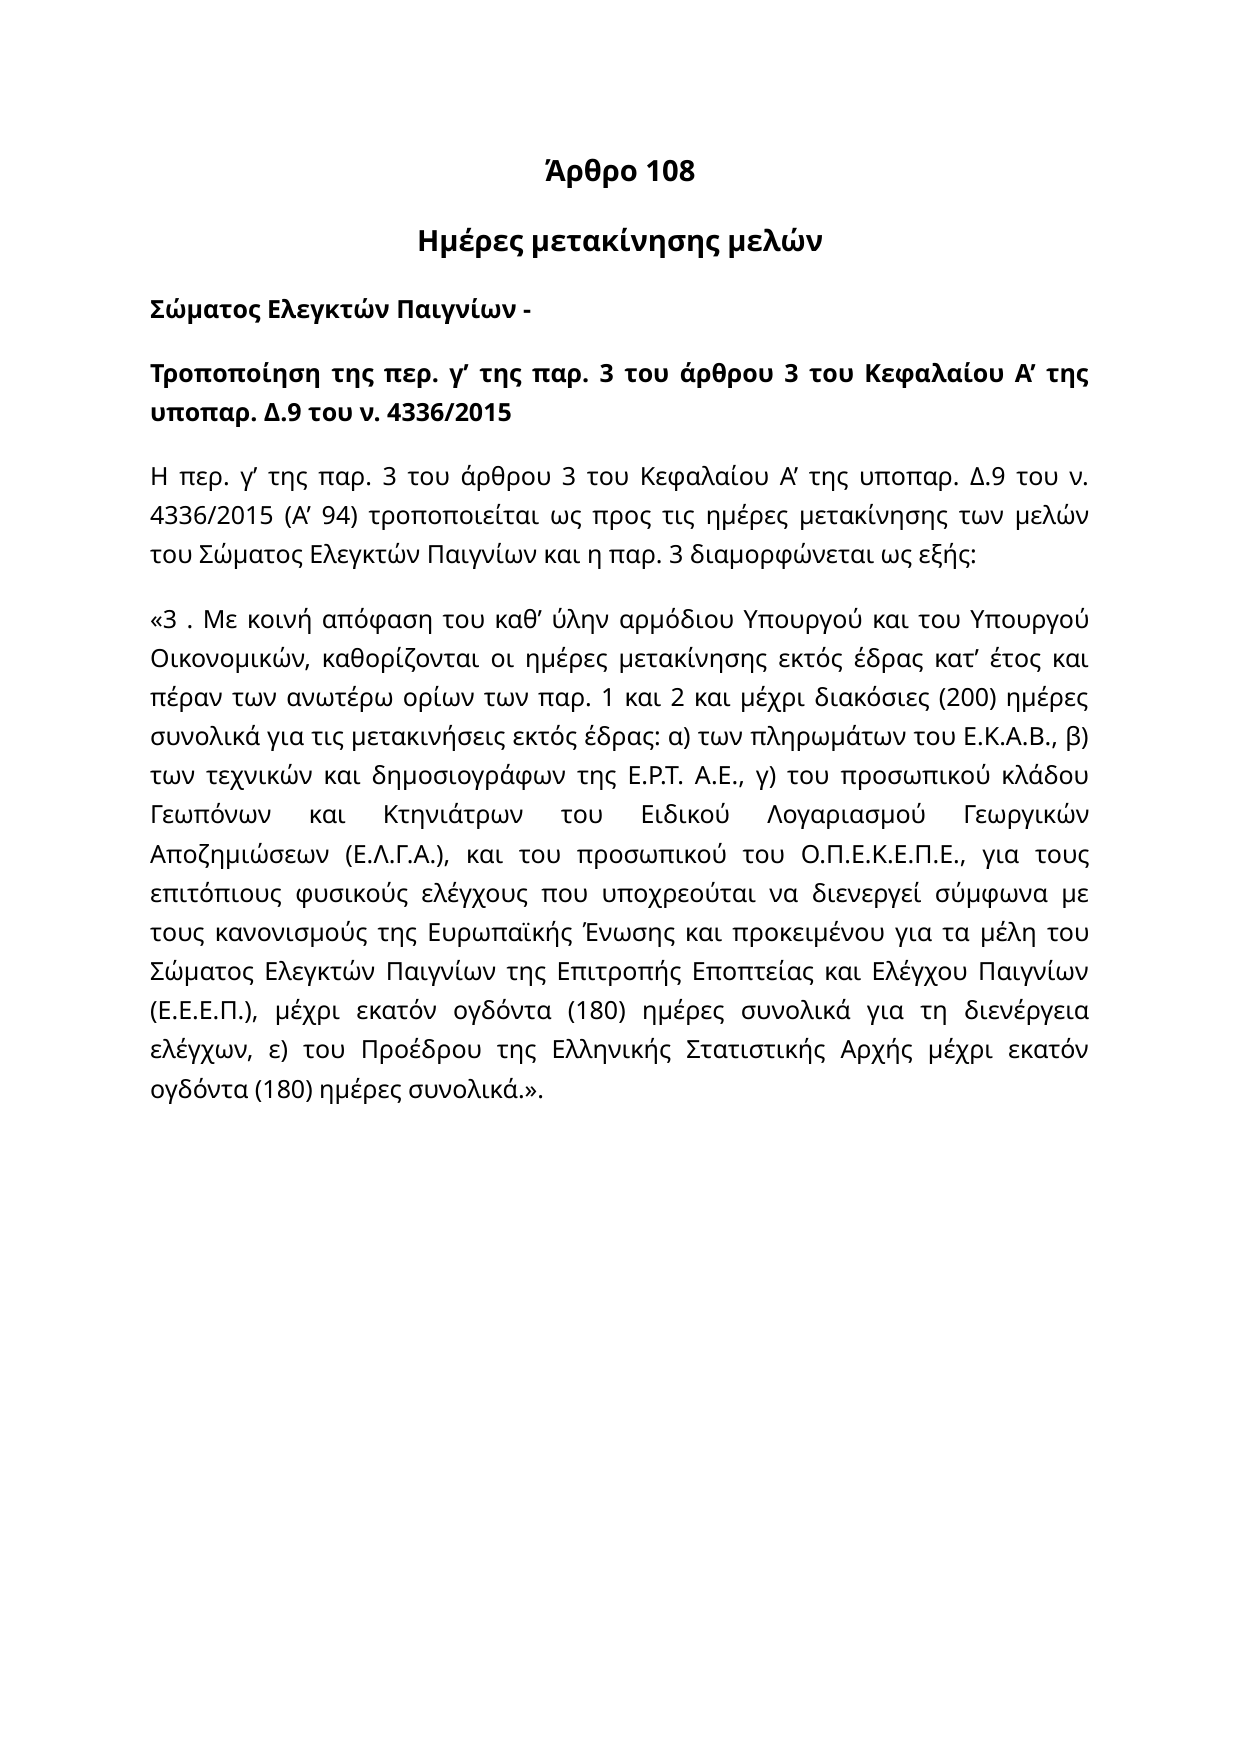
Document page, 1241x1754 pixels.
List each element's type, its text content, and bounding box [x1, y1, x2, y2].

text «3 . Με κοινή απόφαση του καθ’ ύλην αρμόδιου Υπουργού και του Υπουργού Οικονομικών, καθορίζονται οι ημέρες μετακίνησης εκτός έδρας κατ’ έτος και πέραν των ανωτέρω ορίων των παρ. 1 και 2 και μέχρι διακόσιες (200) ημέρες συνολικά για τις μετακινήσεις εκτός έδρας: α) των πληρωμάτων του Ε.Κ.Α.Β., β) των τεχνικών και δημοσιογράφων της Ε.Ρ.Τ. Α.Ε., γ) του προσωπικού κλάδου Γεωπόνων και Κτηνιάτρων του Ειδικού Λογαριασμού Γεωργικών Αποζημιώσεων (Ε.Λ.Γ.Α.), και του προσωπικού του Ο.Π.Ε.Κ.Ε.Π.Ε., για τους επιτόπιους φυσικούς ελέγχους που υποχρεούται να διενεργεί σύμφωνα με τους κανονισμούς της Ευρωπαϊκής Ένωσης και προκειμένου για τα μέλη του Σώματος Ελεγκτών Παιγνίων της Επιτροπής Εποπτείας και Ελέγχου Παιγνίων (Ε.Ε.Ε.Π.), μέχρι εκατόν ογδόντα (180) ημέρες συνολικά για τη διενέργεια ελέγχων, ε) του Προέδρου της Ελληνικής Στατιστικής Αρχής μέχρι εκατόν ογδόντα (180) ημέρες συνολικά.». [150, 601, 1090, 1105]
subtitle Άρθρο 108 [150, 150, 1090, 190]
text Τροποποίηση της περ. γ’ της παρ. 3 του άρθρου 3 του Κεφαλαίου Α’ της υποπαρ. Δ.9 του ν. 4336/2015 [150, 355, 1090, 429]
text Σώματος Ελεγκτών Παιγνίων - [150, 291, 1090, 325]
subtitle Ημέρες μετακίνησης μελών [150, 221, 1090, 260]
text Η περ. γ’ της παρ. 3 του άρθρου 3 του Κεφαλαίου Α’ της υποπαρ. Δ.9 του ν. 4336/2015 (Α’ 94) τροποποιείται ως προς τις ημέρες μετακίνησης των μελών του Σώματος Ελεγκτών Παιγνίων και η παρ. 3 διαμορφώνεται ως εξής: [150, 459, 1090, 571]
